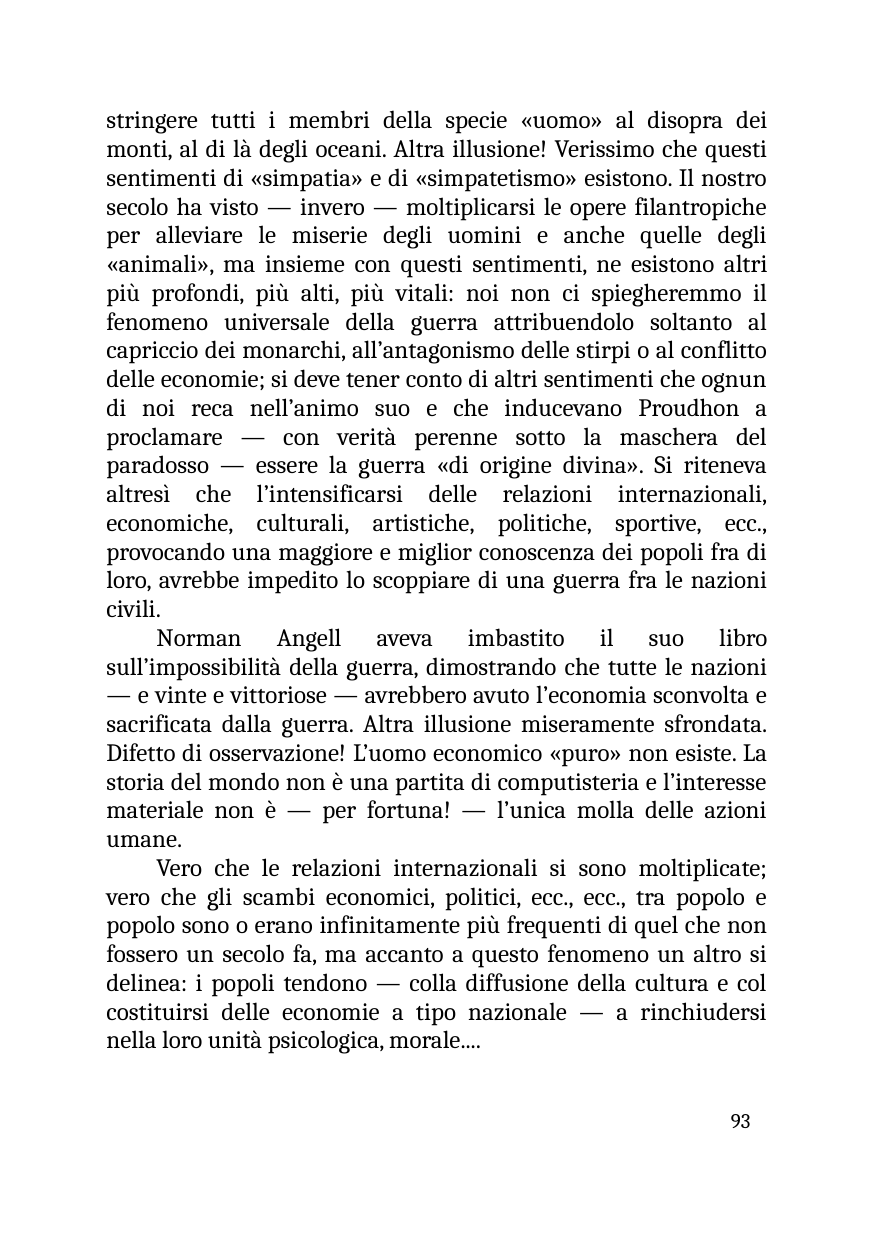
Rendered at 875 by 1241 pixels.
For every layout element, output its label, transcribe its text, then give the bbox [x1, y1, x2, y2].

text Norman Angell aveva imbastito il suo libro sull’impossibilità della guerra, dimostrando che tutte le nazioni — e vinte e vittoriose — avrebbero avuto l’economia sconvolta e sacrificata dalla guerra. Altra illusione miseramente sfrondata. Difetto di osservazione! L’uomo economico «puro» non esiste. La storia del mondo non è una partita di computisteria e l’interesse materiale non è — per fortuna! — l’unica molla delle azioni umane. [106, 624, 768, 854]
text Vero che le relazioni internazionali si sono moltiplicate; vero che gli scambi economici, politici, ecc., ecc., tra popolo e popolo sono o erano infinitamente più frequenti di quel che non fossero un secolo fa, ma accanto a questo fenomeno un altro si delinea: i popoli tendono — colla diffusione della cultura e col costituirsi delle economie a tipo nazionale — a rinchiudersi nella loro unità psicologica, morale.... [106, 854, 768, 1055]
text stringere tutti i membri della specie «uomo» al disopra dei monti, al di là degli oceani. Altra illusione! Verissimo che questi sentimenti di «simpatia» e di «simpatetismo» esistono. Il nostro secolo ha visto — invero — moltiplicarsi le opere filantropiche per alleviare le miserie degli uomini e anche quelle degli «animali», ma insieme con questi sentimenti, ne esistono altri più profondi, più alti, più vitali: noi non ci spiegheremmo il fenomeno universale della guerra attribuendolo soltanto al capriccio dei monarchi, all’antagonismo delle stirpi o al conflitto delle economie; si deve tener conto di altri sentimenti che ognun di noi reca nell’animo suo e che inducevano Proudhon a proclamare — con verità perenne sotto la maschera del paradosso — essere la guerra «di origine divina». Si riteneva altresì che l’intensificarsi delle relazioni internazionali, economiche, culturali, artistiche, politiche, sportive, ecc., provocando una maggiore e miglior conoscenza dei popoli fra di loro, avrebbe impedito lo scoppiare di una guerra fra le nazioni civili. [106, 106, 768, 624]
